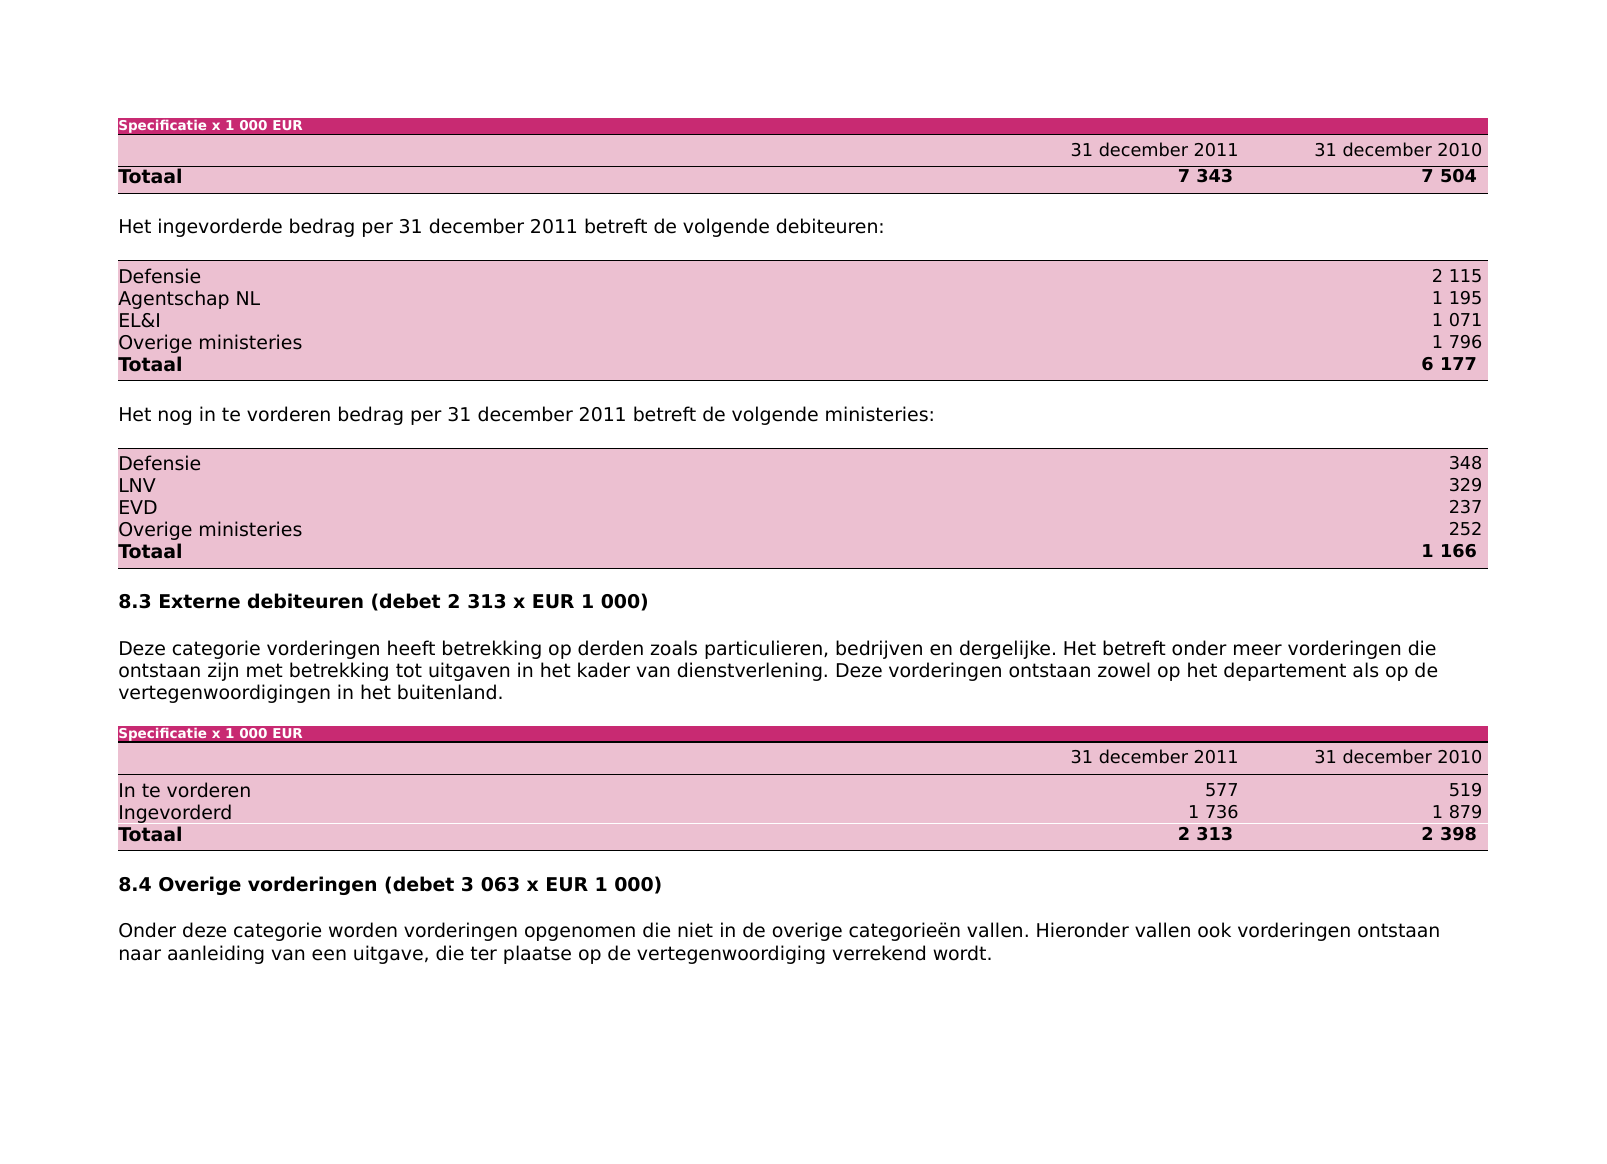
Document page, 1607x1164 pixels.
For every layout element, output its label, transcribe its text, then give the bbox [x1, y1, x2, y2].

table_cell Totaal [118, 354, 1244, 380]
text Het nog in te vorderen bedrag per 31 december 2011 betreft de volgende ministeries: [118, 403, 1488, 426]
table_cell 519 [1245, 775, 1488, 802]
table_cell 31 december 2011 [1001, 743, 1244, 774]
table_cell 577 [1001, 775, 1244, 802]
table_cell 237 [1245, 497, 1488, 519]
table_cell Totaal [118, 824, 1001, 850]
text Deze categorie vorderingen heeft betrekking op derden zoals particulieren, bedrijven en dergelijke. Het betreft onder meer vorderingen die ontstaan zijn met betrekking tot uitgaven in het kader van dienstverlening. Deze vorderingen ontstaan zowel op het departement als op de vertegenwoordigingen in het buitenland. [118, 638, 1488, 704]
table_header Defensie [118, 261, 1244, 288]
text Onder deze categorie worden vorderingen opgenomen die niet in de overige categorieën vallen. Hieronder vallen ook vorderingen ontstaan naar aanleiding van een uitgave, die ter plaatse op de vertegenwoordiging verrekend wordt. [118, 920, 1488, 964]
table_cell Totaal [118, 167, 1001, 193]
table_cell 329 [1245, 475, 1488, 497]
text Het ingevorderde bedrag per 31 december 2011 betreft de volgende debiteuren: [118, 216, 1488, 238]
table_cell EL&I [118, 310, 1244, 332]
subtitle 8.4 Overige vorderingen (debet 3 063 x EUR 1 000) [118, 873, 1488, 895]
table_cell 7 343 [1001, 167, 1244, 193]
table_cell [118, 743, 1001, 774]
table_cell Totaal [118, 541, 1244, 568]
table_cell 2 398 [1245, 824, 1488, 850]
table_cell 31 december 2010 [1245, 743, 1488, 774]
table_cell 6 177 [1245, 354, 1488, 380]
table_cell Overige ministeries [118, 519, 1244, 541]
table_cell 31 december 2010 [1245, 135, 1488, 166]
table_cell 31 december 2011 [1001, 135, 1244, 166]
table_cell 1 879 [1245, 802, 1488, 823]
table_cell 1 736 [1001, 802, 1244, 823]
table_cell LNV [118, 475, 1244, 497]
table_cell 1 166 [1245, 541, 1488, 568]
table_cell Overige ministeries [118, 332, 1244, 354]
table_header Specificatie x 1 000 EUR [118, 726, 1488, 741]
table_cell 252 [1245, 519, 1488, 541]
subtitle 8.3 Externe debiteuren (debet 2 313 x EUR 1 000) [118, 591, 1488, 613]
table_cell In te vorderen [118, 775, 1001, 802]
table_cell Agentschap NL [118, 288, 1244, 310]
table_cell 1 796 [1245, 332, 1488, 354]
table_header Defensie [118, 449, 1244, 475]
table_cell 7 504 [1245, 167, 1488, 193]
table_cell [118, 135, 1001, 166]
table_cell 1 071 [1245, 310, 1488, 332]
table_cell 1 195 [1245, 288, 1488, 310]
table_cell 2 313 [1001, 824, 1244, 850]
table_cell EVD [118, 497, 1244, 519]
table_cell Ingevorderd [118, 802, 1001, 823]
table_header 348 [1245, 449, 1488, 475]
table_header 2 115 [1245, 261, 1488, 288]
table_header Specificatie x 1 000 EUR [118, 118, 1488, 134]
